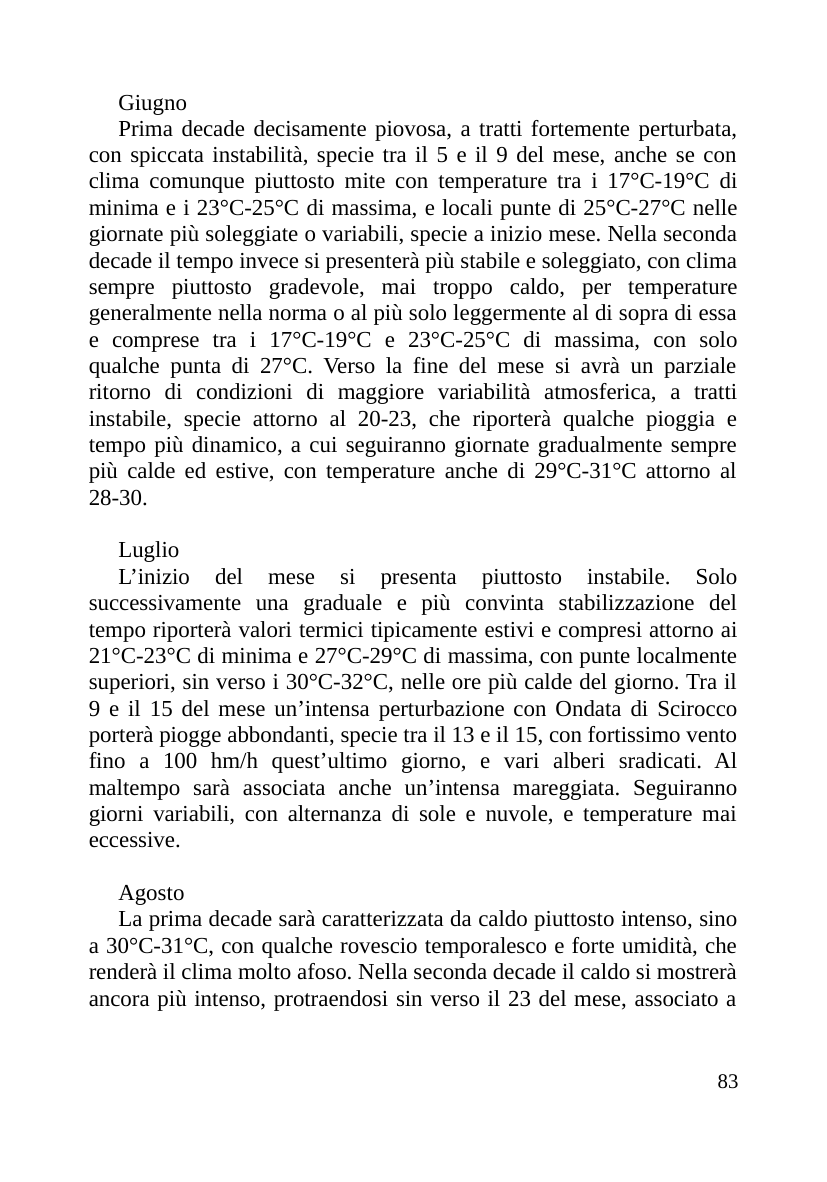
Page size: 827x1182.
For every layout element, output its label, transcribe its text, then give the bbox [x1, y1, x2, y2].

text La prima decade sarà caratterizzata da caldo piuttosto intenso, sino a 30°C-31°C, con qualche rovescio temporalesco e forte umidità, che renderà il clima molto afoso. Nella seconda decade il caldo si mostrerà ancora più intenso, protraendosi sin verso il 23 del mese, associato a [88, 906, 738, 1011]
text L’inizio del mese si presenta piuttosto instabile. Solo successivamente una graduale e più convinta stabilizzazione del tempo riporterà valori termici tipicamente estivi e compresi attorno ai 21°C-23°C di minima e 27°C-29°C di massima, con punte localmente superiori, sin verso i 30°C-32°C, nelle ore più calde del giorno. Tra il 9 e il 15 del mese un’intensa perturbazione con Ondata di Scirocco porterà piogge abbondanti, specie tra il 13 e il 15, con fortissimo vento fino a 100 hm/h quest’ultimo giorno, e vari alberi sradicati. Al maltempo sarà associata anche un’intensa mareggiata. Seguiranno giorni variabili, con alternanza di sole e nuvole, e temperature mai eccessive. [88, 563, 738, 853]
text Luglio [88, 537, 738, 563]
text Agosto [88, 879, 738, 906]
text Giugno [88, 88, 738, 115]
text Prima decade decisamente piovosa, a tratti fortemente perturbata, con spiccata instabilità, specie tra il 5 e il 9 del mese, anche se con clima comunque piuttosto mite con temperature tra i 17°C-19°C di minima e i 23°C-25°C di massima, e locali punte di 25°C-27°C nelle giornate più soleggiate o variabili, specie a inizio mese. Nella seconda decade il tempo invece si presenterà più stabile e soleggiato, con clima sempre piuttosto gradevole, mai troppo caldo, per temperature generalmente nella norma o al più solo leggermente al di sopra di essa e comprese tra i 17°C-19°C e 23°C-25°C di massima, con solo qualche punta di 27°C. Verso la fine del mese si avrà un parziale ritorno di condizioni di maggiore variabilità atmosferica, a tratti instabile, specie attorno al 20-23, che riporterà qualche pioggia e tempo più dinamico, a cui seguiranno giornate gradualmente sempre più calde ed estive, con temperature anche di 29°C-31°C attorno al 28-30. [88, 115, 738, 510]
